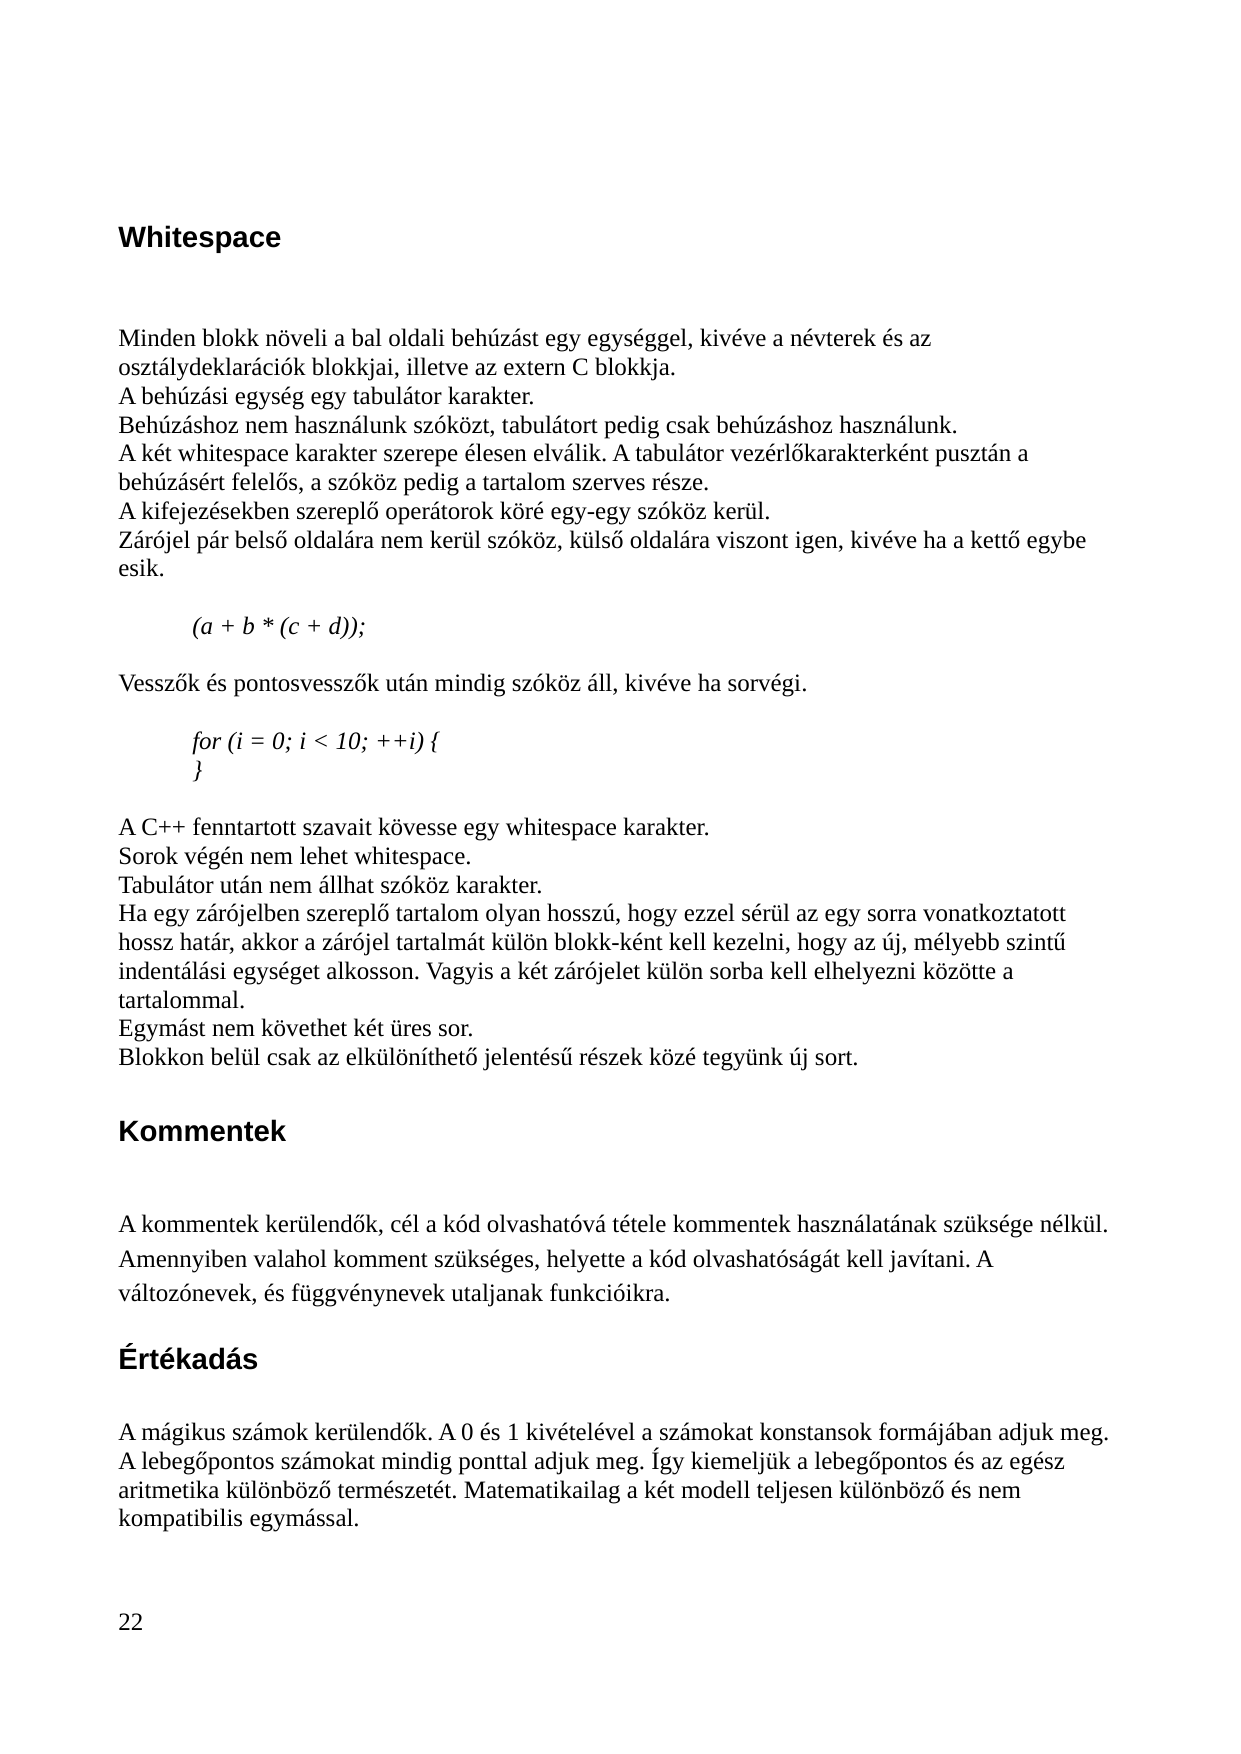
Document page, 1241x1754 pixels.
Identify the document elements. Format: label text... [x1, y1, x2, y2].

subtitle Kommentek [118, 1114, 1122, 1148]
text Sorok végén nem lehet whitespace. [118, 841, 1122, 870]
text for (i = 0; i < 10; ++i) { [118, 726, 1122, 755]
text Tabulátor után nem állhat szóköz karakter. [118, 870, 1122, 898]
text A kifejezésekben szereplő operátorok köré egy-egy szóköz kerül. [118, 496, 1122, 525]
subtitle Whitespace [118, 220, 1122, 253]
text A kommentek kerülendők, cél a kód olvashatóvá tétele kommentek használatának szüksége nélkül. Amennyiben valahol komment szükséges, helyette a kód olvashatóságát kell javítani. A változónevek, és függvénynevek utaljanak funkcióikra. [118, 1209, 1122, 1307]
text Blokkon belül csak az elkülöníthető jelentésű részek közé tegyünk új sort. [118, 1042, 1122, 1071]
text Minden blokk növeli a bal oldali behúzást egy egységgel, kivéve a névterek és az osztálydeklarációk blokkjai, illetve az extern C blokkja. [118, 323, 1122, 381]
text A behúzási egység egy tabulátor karakter. [118, 381, 1122, 410]
text A C++ fenntartott szavait kövesse egy whitespace karakter. [118, 812, 1122, 841]
text A mágikus számok kerülendők. A 0 és 1 kivételével a számokat konstansok formájában adjuk meg. [118, 1417, 1122, 1446]
text Zárójel pár belső oldalára nem kerül szóköz, külső oldalára viszont igen, kivéve ha a kettő egybe esik. [118, 525, 1122, 582]
text Vesszők és pontosvesszők után mindig szóköz áll, kivéve ha sorvégi. [118, 668, 1122, 697]
text Egymást nem követhet két üres sor. [118, 1013, 1122, 1042]
text (a + b * (c + d)); [118, 611, 1122, 640]
text A lebegőpontos számokat mindig ponttal adjuk meg. Így kiemeljük a lebegőpontos és az egész aritmetika különböző természetét. Matematikailag a két modell teljesen különböző és nem kompatibilis egymással. [118, 1446, 1122, 1532]
text A két whitespace karakter szerepe élesen elválik. A tabulátor vezérlőkarakterként pusztán a behúzásért felelős, a szóköz pedig a tartalom szerves része. [118, 438, 1122, 496]
subtitle Értékadás [118, 1342, 1122, 1376]
text Behúzáshoz nem használunk szóközt, tabulátort pedig csak behúzáshoz használunk. [118, 410, 1122, 438]
text } [118, 755, 1122, 783]
text Ha egy zárójelben szereplő tartalom olyan hosszú, hogy ezzel sérül az egy sorra vonatkoztatott hossz határ, akkor a zárójel tartalmát külön blokk-ként kell kezelni, hogy az új, mélyebb szintű indentálási egységet alkosson. Vagyis a két zárójelet külön sorba kell elhelyezni közötte a tartalommal. [118, 898, 1122, 1013]
